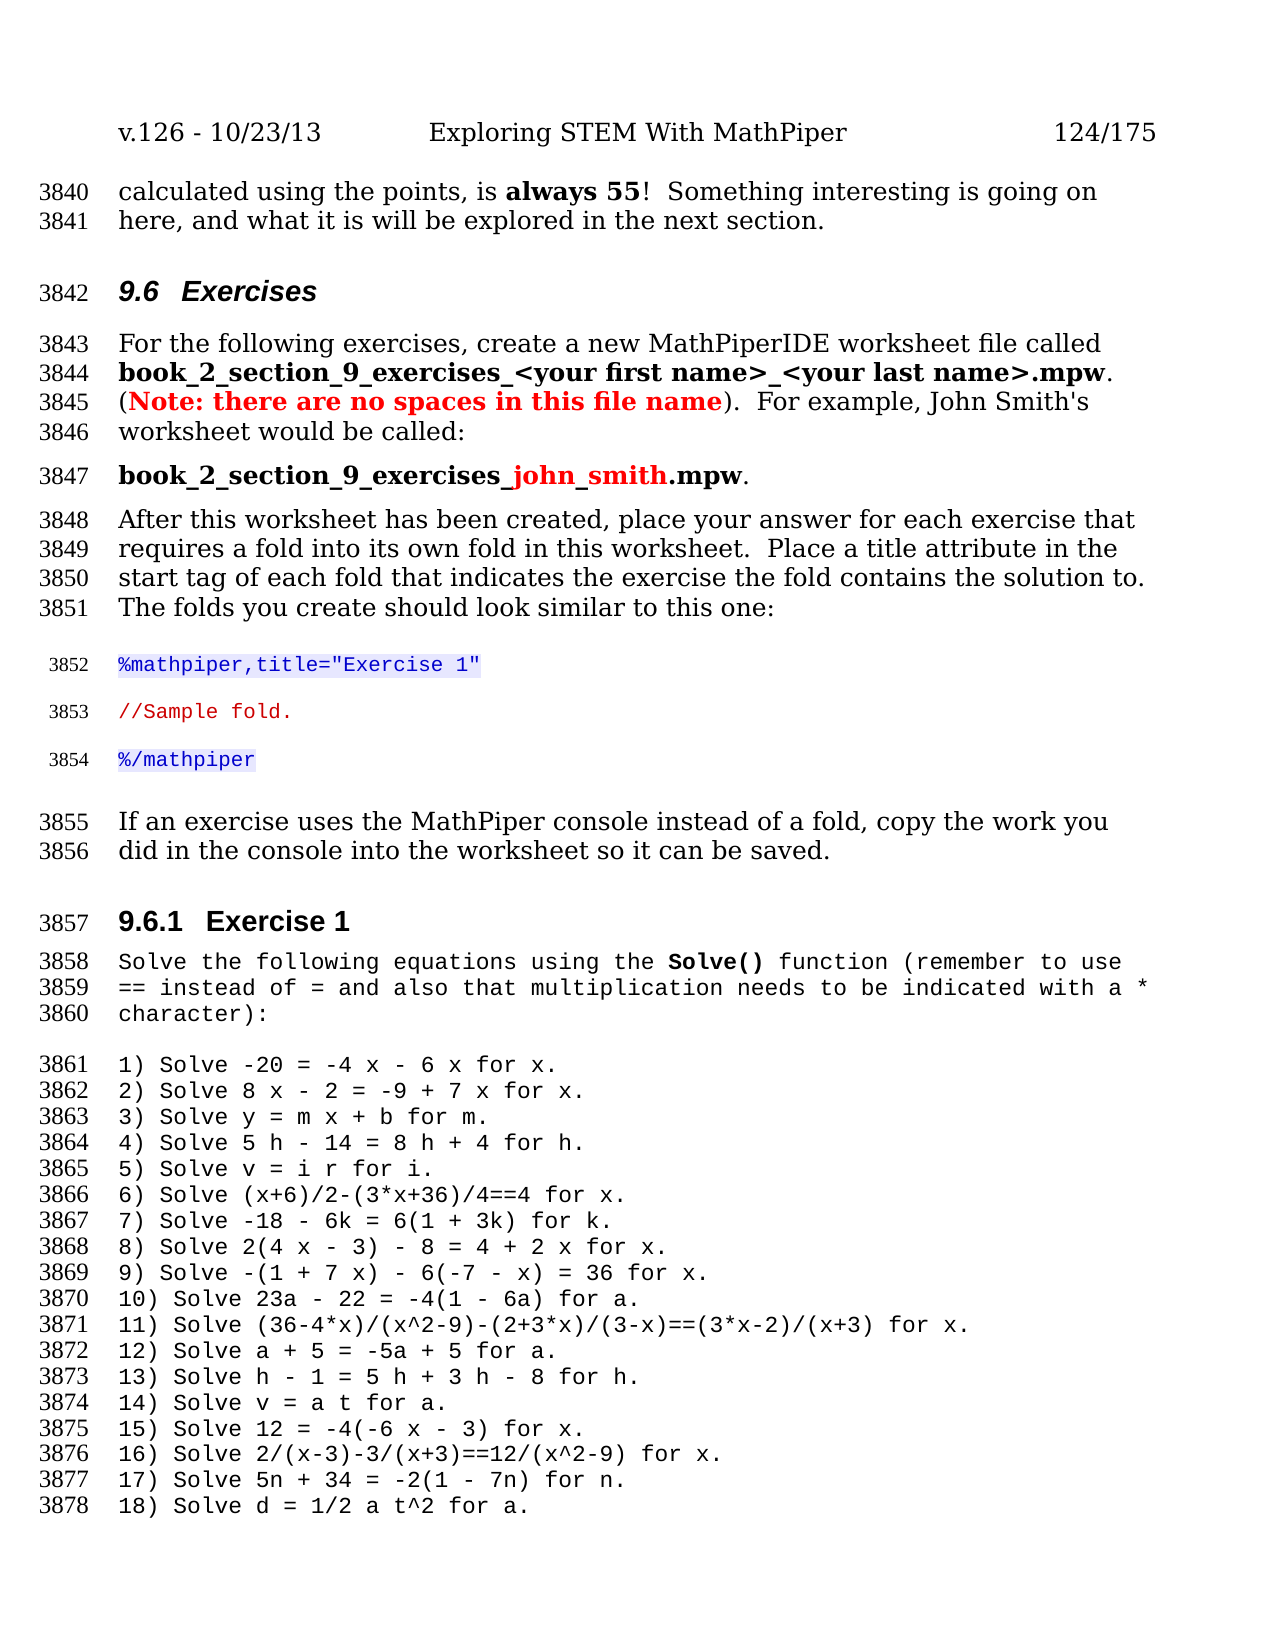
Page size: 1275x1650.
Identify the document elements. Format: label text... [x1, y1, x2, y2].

text 11) Solve (36-4*x)/(x^2-9)-(2+3*x)/(3-x)==(3*x-2)/(x+3) for x. [118, 1313, 1157, 1339]
text If an exercise uses the MathPiper console instead of a fold, copy the work you did in the console into the worksheet so it can be saved. [118, 807, 1157, 865]
text 10) Solve 23a - 22 = -4(1 - 6a) for a. [118, 1287, 1157, 1313]
text 7) Solve -18 - 6k = 6(1 + 3k) for k. [118, 1209, 1157, 1235]
text 15) Solve 12 = -4(-6 x - 3) for x. [118, 1417, 1157, 1443]
text calculated using the points, is always 55! Something interesting is going on here, and what it is will be explored in the next section. [118, 177, 1157, 235]
text 3) Solve y = m x + b for m. [118, 1106, 1157, 1132]
text 17) Solve 5n + 34 = -2(1 - 7n) for n. [118, 1469, 1157, 1495]
text book_2_section_9_exercises_john_smith.mpw. [118, 461, 1157, 490]
text 1) Solve -20 = -4 x - 6 x for x. [118, 1054, 1157, 1080]
text %/mathpiper [118, 748, 1157, 772]
text 16) Solve 2/(x-3)-3/(x+3)==12/(x^2-9) for x. [118, 1443, 1157, 1469]
text 4) Solve 5 h - 14 = 8 h + 4 for h. [118, 1132, 1157, 1157]
text 14) Solve v = a t for a. [118, 1391, 1157, 1417]
subtitle Exercise 1 [118, 904, 1157, 938]
text 13) Solve h - 1 = 5 h + 3 h - 8 for h. [118, 1365, 1157, 1391]
subtitle Exercises [118, 274, 1157, 308]
text 8) Solve 2(4 x - 3) - 8 = 4 + 2 x for x. [118, 1235, 1157, 1261]
text 12) Solve a + 5 = -5a + 5 for a. [118, 1339, 1157, 1365]
text 9) Solve -(1 + 7 x) - 6(-7 - x) = 36 for x. [118, 1261, 1157, 1287]
text 2) Solve 8 x - 2 = -9 + 7 x for x. [118, 1080, 1157, 1106]
text 6) Solve (x+6)/2-(3*x+36)/4==4 for x. [118, 1183, 1157, 1209]
text 18) Solve d = 1/2 a t^2 for a. [118, 1495, 1157, 1521]
text Solve the following equations using the Solve() function (remember to use == instead of = and also that multiplication needs to be indicated with a * character): [118, 950, 1157, 1028]
text //Sample fold. [118, 701, 1157, 725]
text 5) Solve v = i r for i. [118, 1157, 1157, 1183]
text For the following exercises, create a new MathPiperIDE worksheet file called book_2_section_9_exercises_<your first name>_<your last name>.mpw. (Note: there are no spaces in this file name). For example, John Smith's worksheet would be called: [118, 329, 1157, 446]
text After this worksheet has been created, place your answer for each exercise that requires a fold into its own fold in this worksheet. Place a title attribute in the start tag of each fold that indicates the exercise the fold contains the solution to. The folds you create should look similar to this one: [118, 505, 1157, 622]
text %mathpiper,title="Exercise 1" [118, 654, 1157, 678]
